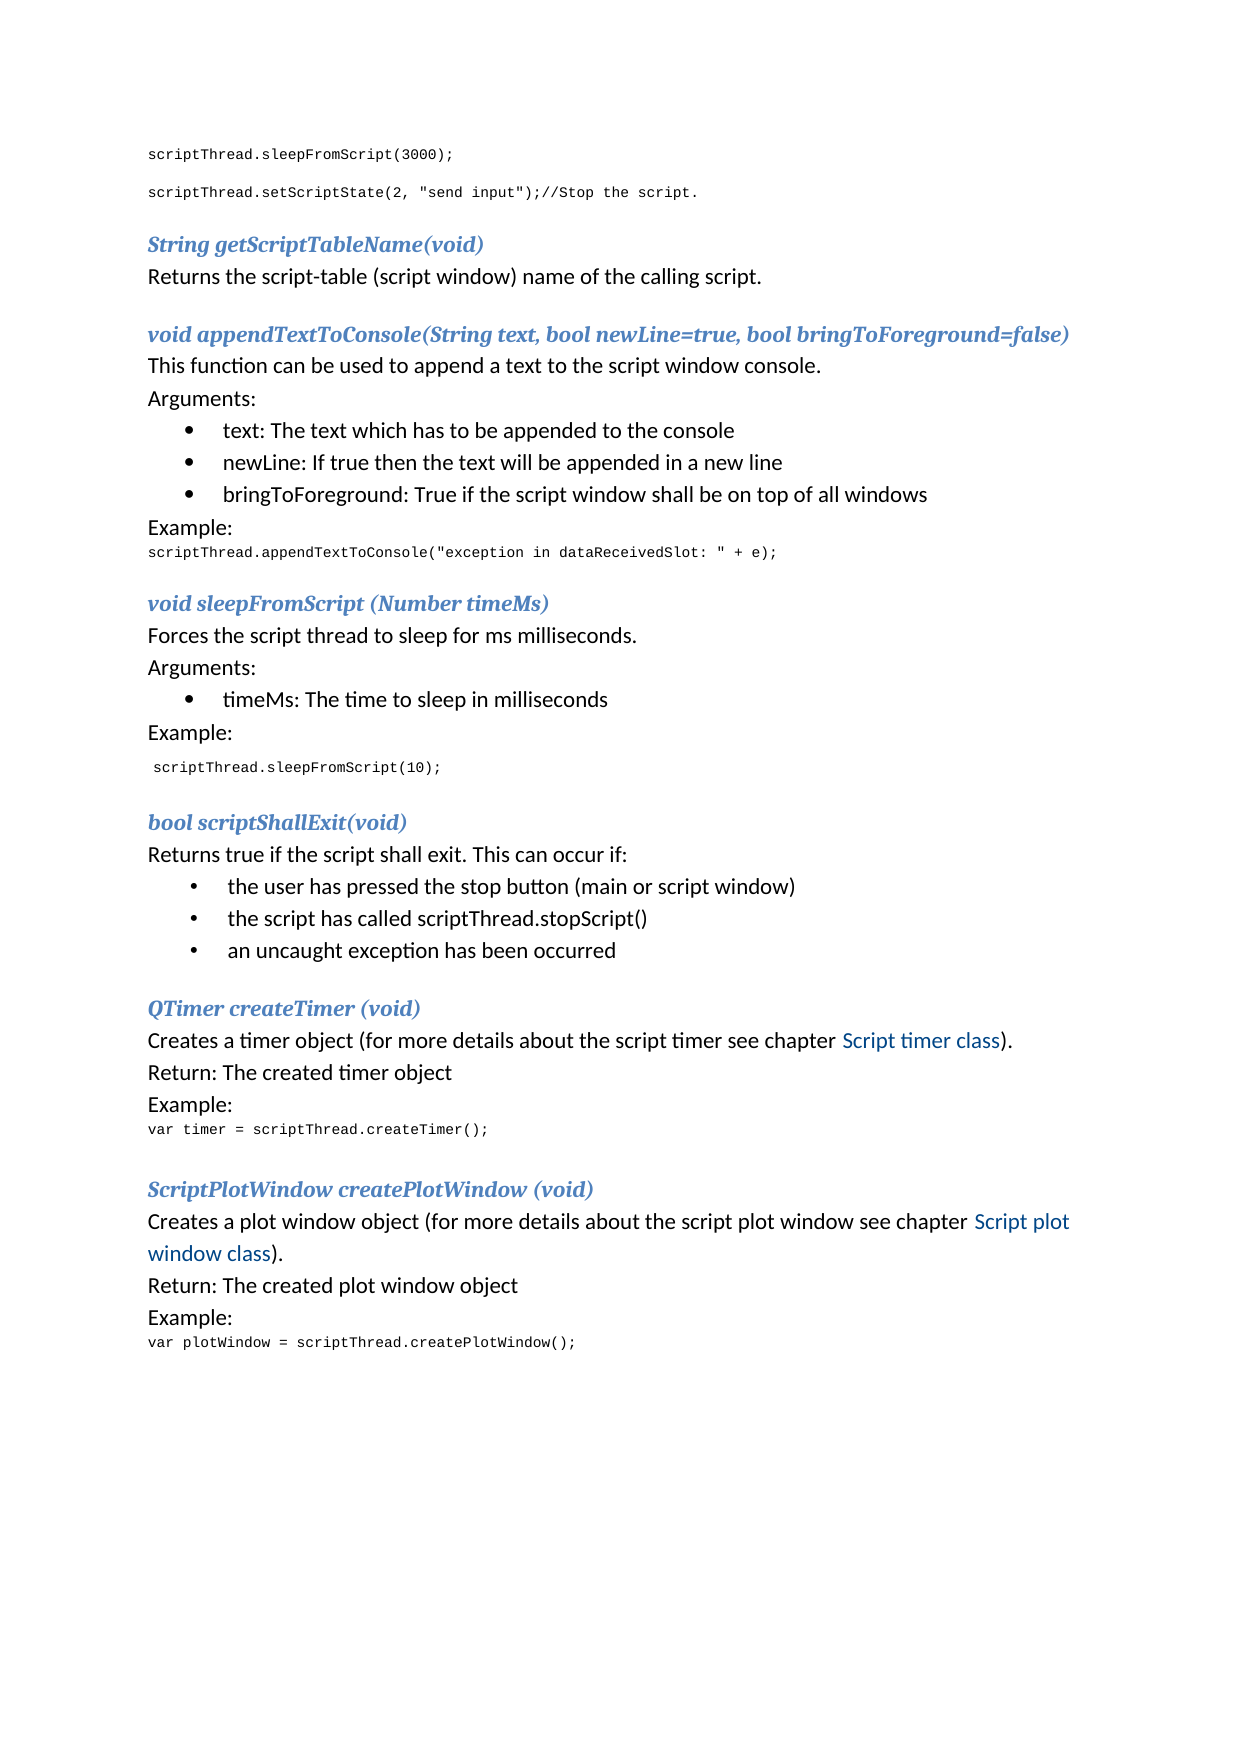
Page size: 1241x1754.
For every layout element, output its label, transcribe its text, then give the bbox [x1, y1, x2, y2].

text scriptThread.sleepFromScript(3000); [148, 148, 1093, 164]
text This function can be used to append a text to the script window console. [148, 352, 1093, 380]
text Return: The created plot window object [148, 1271, 1093, 1299]
subtitle void appendTextToConsole(String text, bool newLine=true, bool bringToForeground=false) [148, 321, 1093, 348]
list an uncaught exception has been occurred [190, 936, 1093, 964]
text Return: The created timer object [148, 1058, 1093, 1086]
text scriptThread.appendTextToConsole("exception in dataReceivedSlot: " + e); [148, 545, 1093, 561]
subtitle bool scriptShallExit(void) [148, 809, 1093, 836]
list the script has called scriptThread.stopScript() [190, 904, 1093, 932]
text Returns true if the script shall exit. This can occur if: [148, 840, 1093, 868]
text Creates a plot window object (for more details about the script plot window see chapter Script plot window class). [148, 1207, 1093, 1267]
text var plotWindow = scriptThread.createPlotWindow(); [148, 1336, 1093, 1352]
text Example: [148, 1090, 1093, 1118]
text Forces the script thread to sleep for ms milliseconds. [148, 621, 1093, 649]
text Returns the script-table (script window) name of the calling script. [148, 262, 1093, 290]
subtitle QTimer createTimer (void) [148, 996, 1093, 1022]
text Creates a timer object (for more details about the script timer see chapter Script timer class). [148, 1026, 1093, 1054]
subtitle String getScriptTableName(void) [148, 232, 1093, 258]
list newLine: If true then the text will be appended in a new line [185, 448, 1093, 476]
text Example: [148, 1303, 1093, 1331]
text Arguments: [148, 653, 1093, 681]
text Example: [148, 718, 1093, 746]
text scriptThread.sleepFromScript(10); [148, 750, 1093, 778]
text Example: [148, 513, 1093, 541]
text Arguments: [148, 384, 1093, 412]
list text: The text which has to be appended to the console [185, 416, 1093, 444]
list the user has pressed the stop button (main or script window) [190, 872, 1093, 900]
subtitle void sleepFromScript (Number timeMs) [148, 591, 1093, 617]
text scriptThread.setScriptState(2, "send input");//Stop the script. [148, 186, 1093, 202]
list timeMs: The time to sleep in milliseconds [185, 686, 1093, 714]
subtitle ScriptPlotWindow createPlotWindow (void) [148, 1177, 1093, 1203]
text var timer = scriptThread.createTimer(); [148, 1122, 1093, 1139]
list bringToForeground: True if the script window shall be on top of all windows [185, 480, 1093, 508]
